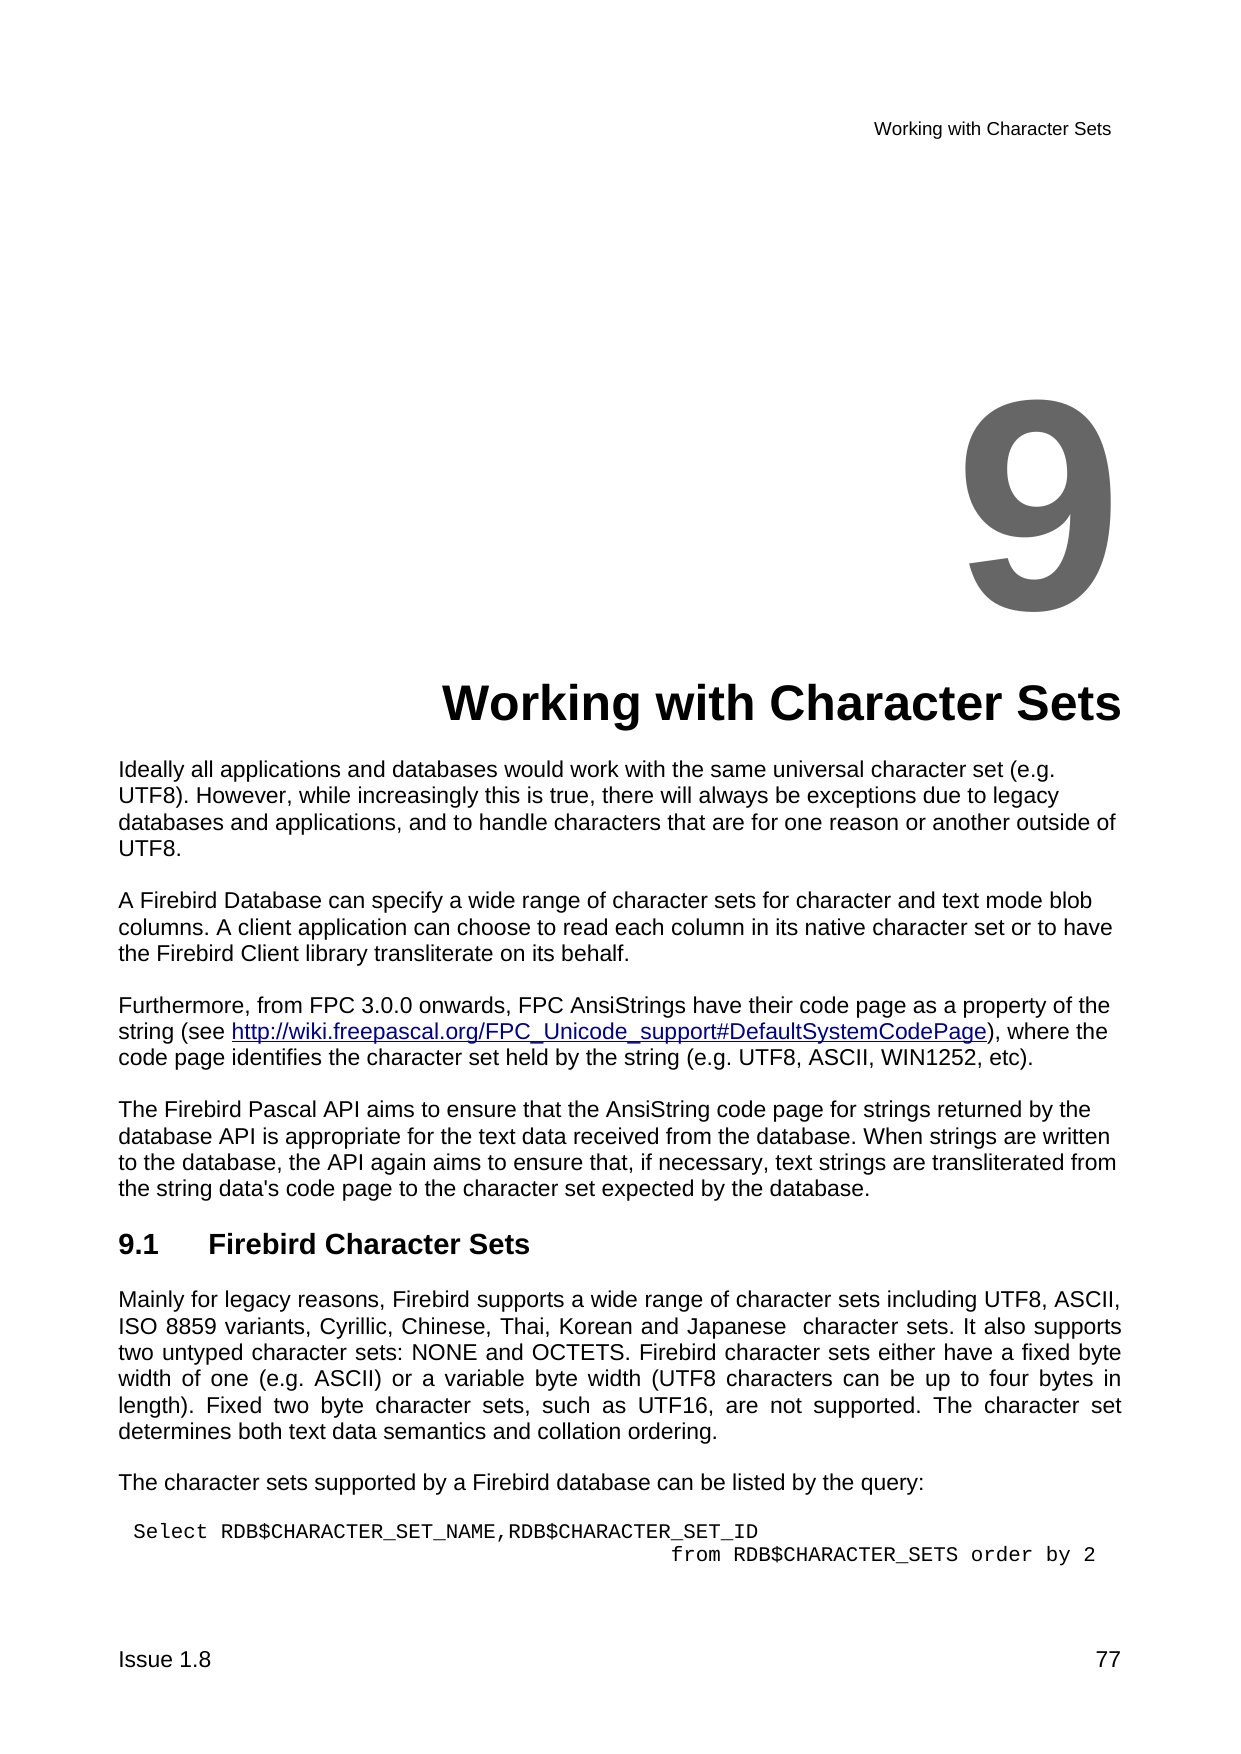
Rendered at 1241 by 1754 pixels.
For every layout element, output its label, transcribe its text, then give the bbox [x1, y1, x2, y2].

text Mainly for legacy reasons, Firebird supports a wide range of character sets including UTF8, ASCII, ISO 8859 variants, Cyrillic, Chinese, Thai, Korean and Japanese character sets. It also supports two untyped character sets: NONE and OCTETS. Firebird character sets either have a fixed byte width of one (e.g. ASCII) or a variable byte width (UTF8 characters can be up to four bytes in length). Fixed two byte character sets, such as UTF16, are not supported. The character set determines both text data semantics and collation ordering. [118, 1286, 1122, 1444]
text from RDB$CHARACTER_SETS order by 2 [133, 1544, 1122, 1568]
text The character sets supported by a Firebird database can be listed by the query: [118, 1469, 1122, 1496]
subtitle Working with Character Sets [81, 328, 1122, 731]
text The Firebird Pascal API aims to ensure that the AnsiString code page for strings returned by the database API is appropriate for the text data received from the database. When strings are written to the database, the API again aims to ensure that, if necessary, text strings are transliterated from the string data's code page to the character set expected by the database. [118, 1096, 1122, 1202]
subtitle Firebird Character Sets [118, 1227, 1122, 1261]
text Furthermore, from FPC 3.0.0 onwards, FPC AnsiStrings have their code page as a property of the string (see http://wiki.freepascal.org/FPC_Unicode_support#DefaultSystemCodePage), where the code page identifies the character set held by the string (e.g. UTF8, ASCII, WIN1252, etc). [118, 992, 1122, 1071]
text Ideally all applications and databases would work with the same universal character set (e.g. UTF8). However, while increasingly this is true, there will always be exceptions due to legacy databases and applications, and to handle characters that are for one reason or another outside of UTF8. [118, 756, 1122, 862]
text A Firebird Database can specify a wide range of character sets for character and text mode blob columns. A client application can choose to read each column in its native character set or to have the Firebird Client library transliterate on its behalf. [118, 887, 1122, 966]
text Select RDB$CHARACTER_SET_NAME,RDB$CHARACTER_SET_ID [133, 1521, 1122, 1544]
